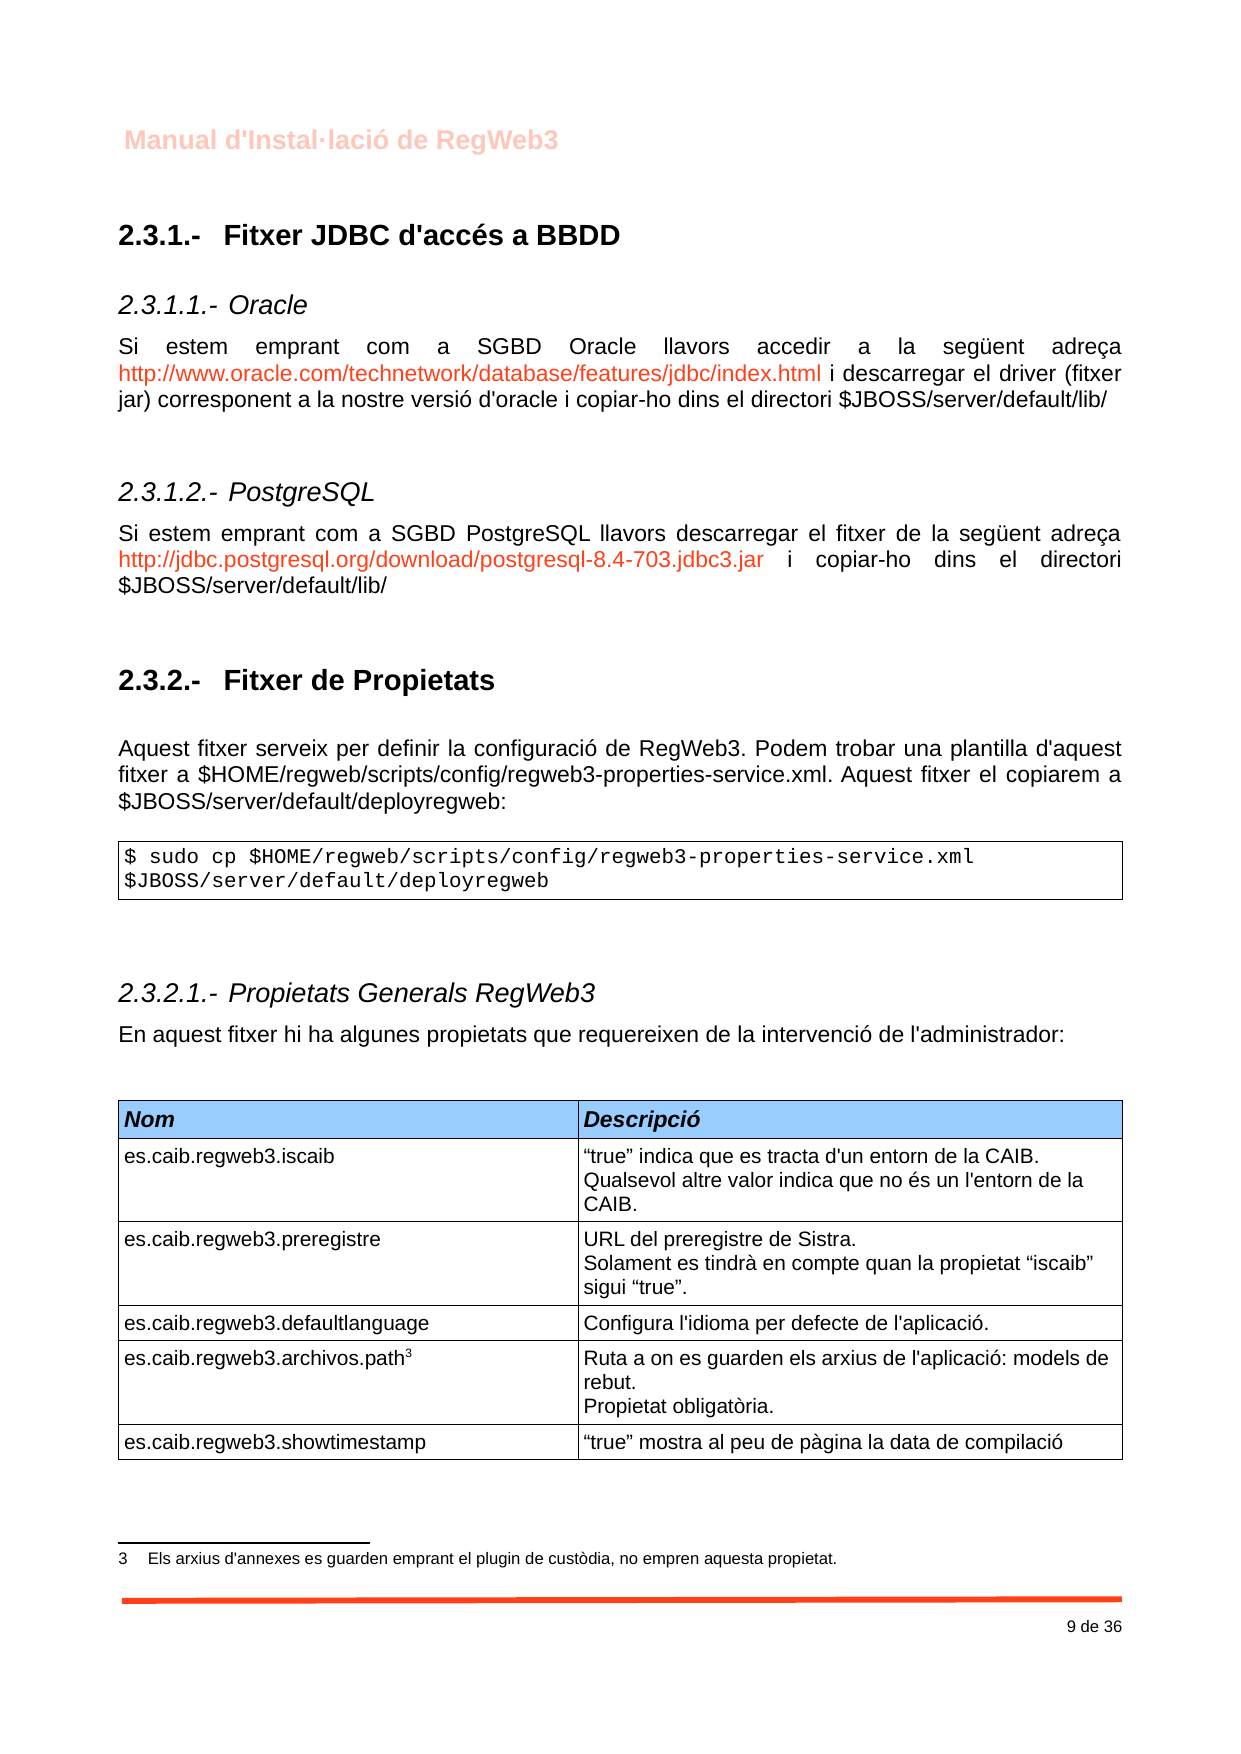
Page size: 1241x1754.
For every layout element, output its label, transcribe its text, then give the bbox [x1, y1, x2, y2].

table_cell es.caib.regweb3.showtimestamp [119, 1425, 578, 1459]
table_cell “true” indica que es tracta d'un entorn de la CAIB. Qualsevol altre valor indica que no és un l'entorn de la CAIB. [579, 1139, 1122, 1221]
subtitle Oracle [118, 289, 1122, 321]
subtitle Fitxer de Propietats [118, 663, 1122, 696]
table_cell URL del preregistre de Sistra. Solament es tindrà en compte quan la propietat “iscaib” sigui “true”. [579, 1222, 1122, 1305]
text Si estem emprant com a SGBD Oracle llavors accedir a la següent adreça http://www.oracle.com/technetwork/database/features/jdbc/index.html i descarregar el driver (fitxer jar) corresponent a la nostre versió d'oracle i copiar-ho dins el directori $JBOSS/server/default/lib/ [118, 333, 1122, 412]
table_cell “true” mostra al peu de pàgina la data de compilació [579, 1425, 1122, 1459]
table_cell es.caib.regweb3.archivos.path [119, 1341, 578, 1424]
subtitle PostgreSQL [118, 476, 1122, 507]
table_cell es.caib.regweb3.iscaib [119, 1139, 578, 1221]
subtitle Fitxer JDBC d'accés a BBDD [118, 218, 1122, 252]
table_cell es.caib.regweb3.defaultlanguage [119, 1306, 578, 1340]
table_cell es.caib.regweb3.preregistre [119, 1222, 578, 1305]
subtitle Propietats Generals RegWeb3 [118, 977, 1122, 1008]
table_cell Configura l'idioma per defecte de l'aplicació. [579, 1306, 1122, 1340]
list Aquest fitxer serveix per definir la configuració de RegWeb3. Podem trobar una plantilla d'aquest fitxer a $HOME/regweb/scripts/config/regweb3-properties-service.xml. Aquest fitxer el copiarem a $JBOSS/server/default/deployregweb: [118, 735, 1122, 814]
table_header Nom [119, 1101, 578, 1138]
table_header $ sudo cp $HOME/regweb/scripts/config/regweb3-properties-service.xml $JBOSS/server/default/deployregweb [119, 842, 1122, 899]
table_cell Ruta a on es guarden els arxius de l'aplicació: models de rebut. Propietat obligatòria. [579, 1341, 1122, 1424]
text En aquest fitxer hi ha algunes propietats que requereixen de la intervenció de l'administrador: [118, 1021, 1122, 1047]
text Si estem emprant com a SGBD PostgreSQL llavors descarregar el fitxer de la següent adreça http://jdbc.postgresql.org/download/postgresql-8.4-703.jdbc3.jar i copiar-ho dins el directori $JBOSS/server/default/lib/ [118, 520, 1122, 599]
table_header Descripció [579, 1101, 1122, 1138]
